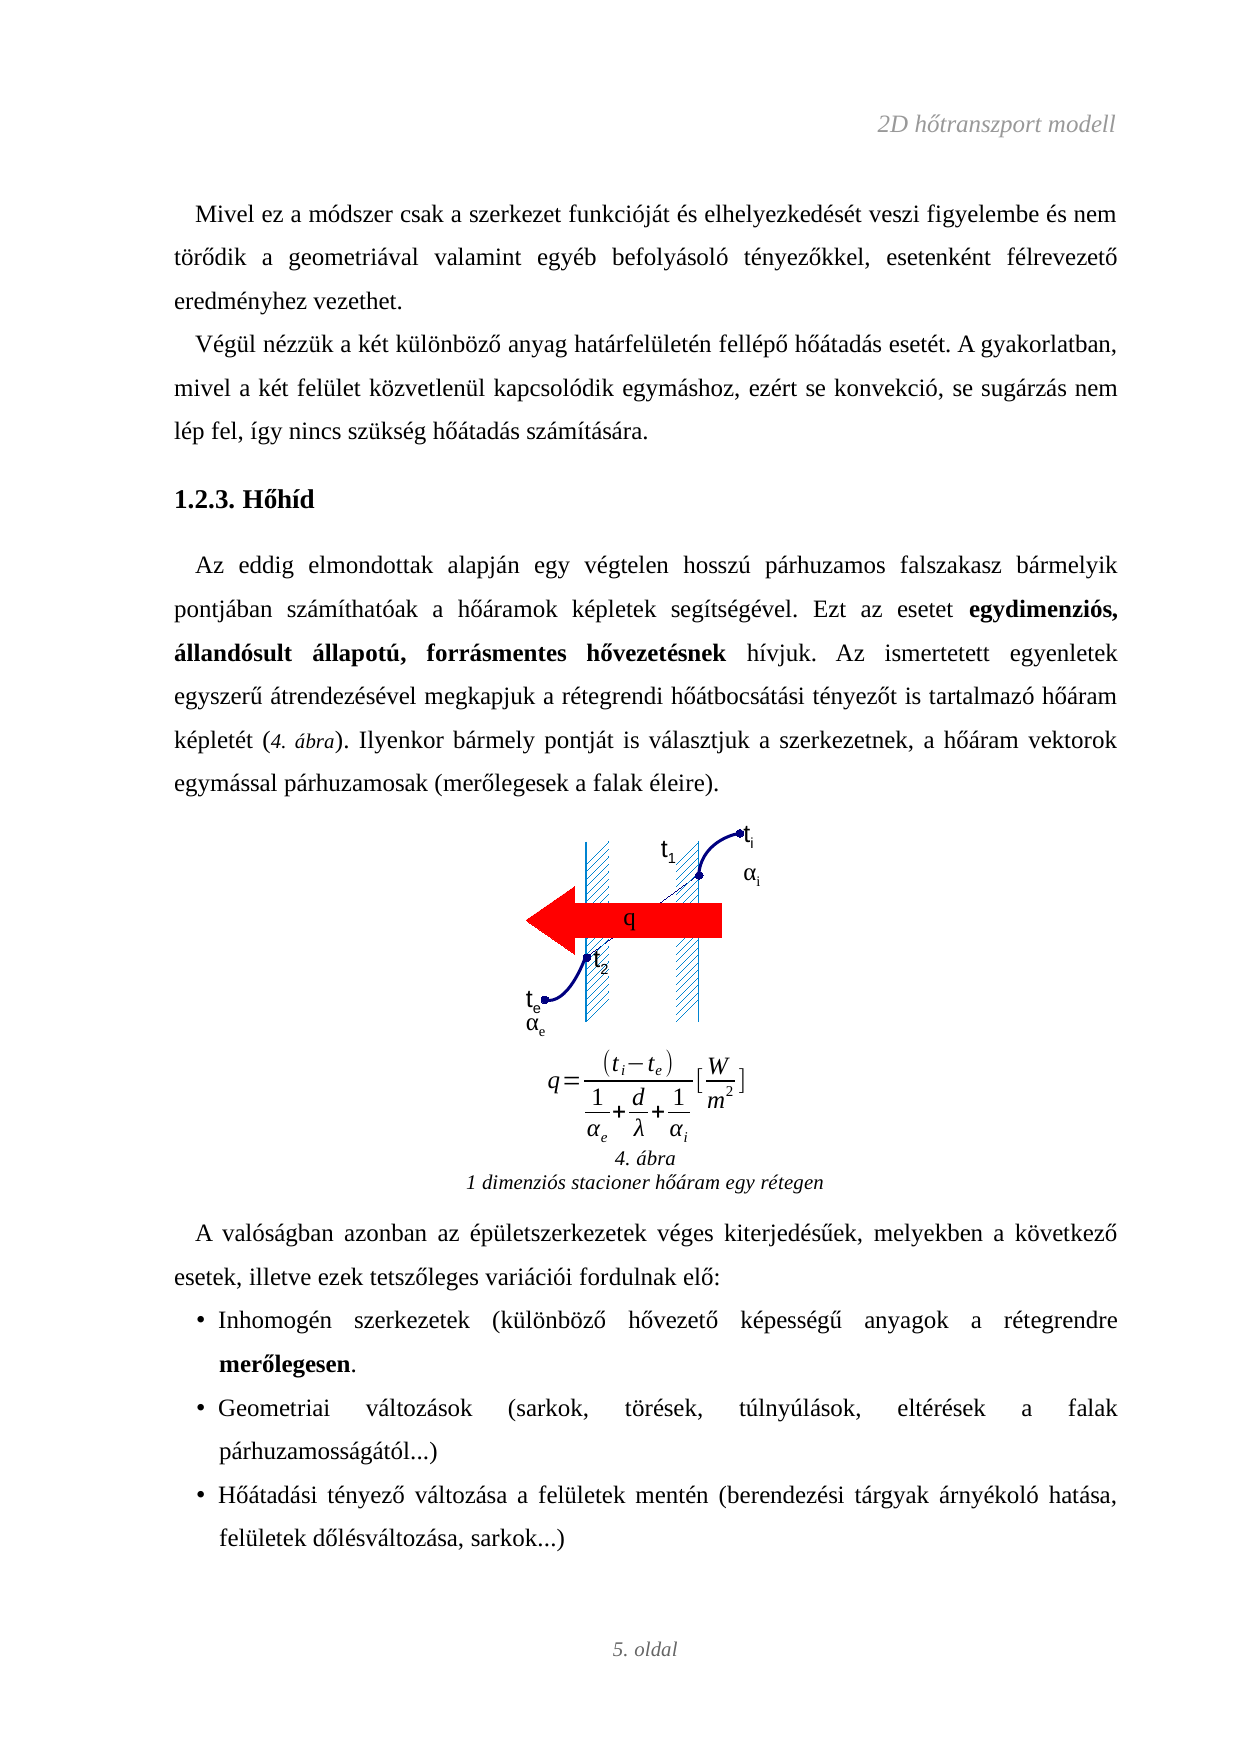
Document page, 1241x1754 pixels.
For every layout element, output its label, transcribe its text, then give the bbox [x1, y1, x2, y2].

text 4. ábra [174, 1146, 1118, 1170]
list Inhomogén szerkezetek (különböző hővezető képességű anyagok a rétegrendre merőlegesen. [196, 1305, 1118, 1378]
subtitle Hőhíd [174, 484, 1118, 515]
text 1 dimenziós stacioner hőáram egy rétegen [174, 1170, 1118, 1194]
text Az eddig elmondottak alapján egy végtelen hosszú párhuzamos falszakasz bármelyik pontjában számíthatóak a hőáramok képletek segítségével. Ezt az esetet egydimenziós, állandósult állapotú, forrásmentes hővezetésnek hívjuk. Az ismertetett egyenletek egyszerű átrendezésével megkapjuk a rétegrendi hőátbocsátási tényezőt is tartalmazó hőáram képletét (4. ábra). Ilyenkor bármely pontját is választjuk a szerkezetnek, a hőáram vektorok egymással párhuzamosak (merőlegesek a falak éleire). [174, 550, 1118, 797]
text Mivel ez a módszer csak a szerkezet funkcióját és elhelyezkedését veszi figyelembe és nem törődik a geometriával valamint egyéb befolyásoló tényezőkkel, esetenként félrevezető eredményhez vezethet. [174, 198, 1118, 314]
text Végül nézzük a két különböző anyag határfelületén fellépő hőátadás esetét. A gyakorlatban, mivel a két felület közvetlenül kapcsolódik egymáshoz, ezért se konvekció, se sugárzás nem lép fel, így nincs szükség hőátadás számítására. [174, 329, 1118, 445]
text A valóságban azonban az épületszerkezetek véges kiterjedésűek, melyekben a következő esetek, illetve ezek tetszőleges variációi fordulnak elő: [174, 1218, 1118, 1291]
list Geometriai változások (sarkok, törések, túlnyúlások, eltérések a falak párhuzamosságától...) [196, 1392, 1118, 1465]
list Hőátadási tényező változása a felületek mentén (berendezési tárgyak árnyékoló hatása, felületek dőlésváltozása, sarkok...) [196, 1479, 1118, 1552]
